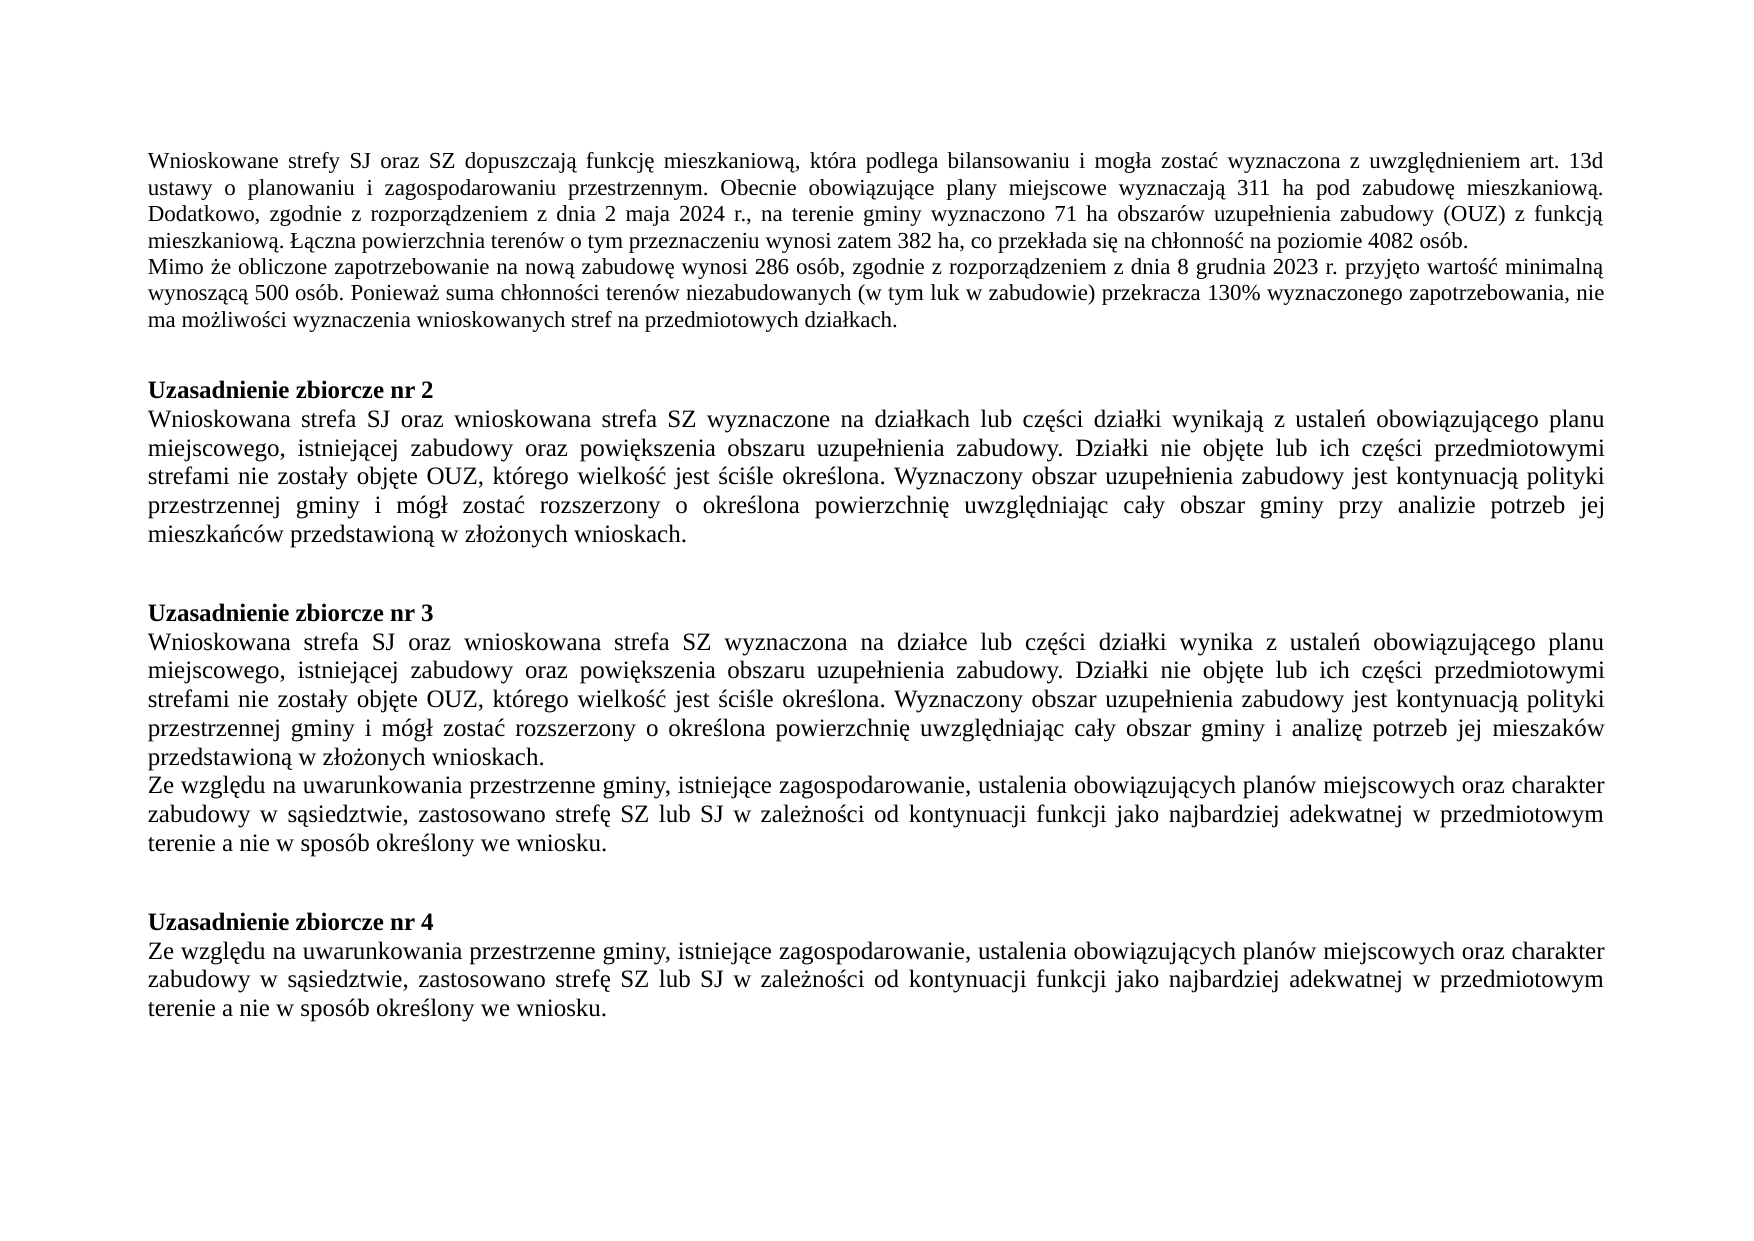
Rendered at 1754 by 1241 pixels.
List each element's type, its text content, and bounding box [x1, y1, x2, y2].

text Uzasadnienie zbiorcze nr 4 [148, 907, 1606, 936]
text Ze względu na uwarunkowania przestrzenne gminy, istniejące zagospodarowanie, ustalenia obowiązujących planów miejscowych oraz charakter zabudowy w sąsiedztwie, zastosowano strefę SZ lub SJ w zależności od kontynuacji funkcji jako najbardziej adekwatnej w przedmiotowym terenie a nie w sposób określony we wniosku. [148, 936, 1606, 1022]
text Wnioskowane strefy SJ oraz SZ dopuszczają funkcję mieszkaniową, która podlega bilansowaniu i mogła zostać wyznaczona z uwzględnieniem art. 13d ustawy o planowaniu i zagospodarowaniu przestrzennym. Obecnie obowiązujące plany miejscowe wyznaczają 311 ha pod zabudowę mieszkaniową. Dodatkowo, zgodnie z rozporządzeniem z dnia 2 maja 2024 r., na terenie gminy wyznaczono 71 ha obszarów uzupełnienia zabudowy (OUZ) z funkcją mieszkaniową. Łączna powierzchnia terenów o tym przeznaczeniu wynosi zatem 382 ha, co przekłada się na chłonność na poziomie 4082 osób. [148, 148, 1606, 253]
text Wnioskowana strefa SJ oraz wnioskowana strefa SZ wyznaczone na działkach lub części działki wynikają z ustaleń obowiązującego planu miejscowego, istniejącej zabudowy oraz powiększenia obszaru uzupełnienia zabudowy. Działki nie objęte lub ich części przedmiotowymi strefami nie zostały objęte OUZ, którego wielkość jest ściśle określona. Wyznaczony obszar uzupełnienia zabudowy jest kontynuacją polityki przestrzennej gminy i mógł zostać rozszerzony o określona powierzchnię uwzględniając cały obszar gminy przy analizie potrzeb jej mieszkańców przedstawioną w złożonych wnioskach. [148, 404, 1606, 548]
text Mimo że obliczone zapotrzebowanie na nową zabudowę wynosi 286 osób, zgodnie z rozporządzeniem z dnia 8 grudnia 2023 r. przyjęto wartość minimalną wynoszącą 500 osób. Ponieważ suma chłonności terenów niezabudowanych (w tym luk w zabudowie) przekracza 130% wyznaczonego zapotrzebowania, nie ma możliwości wyznaczenia wnioskowanych stref na przedmiotowych działkach. [148, 253, 1606, 332]
text Wnioskowana strefa SJ oraz wnioskowana strefa SZ wyznaczona na działce lub części działki wynika z ustaleń obowiązującego planu miejscowego, istniejącej zabudowy oraz powiększenia obszaru uzupełnienia zabudowy. Działki nie objęte lub ich części przedmiotowymi strefami nie zostały objęte OUZ, którego wielkość jest ściśle określona. Wyznaczony obszar uzupełnienia zabudowy jest kontynuacją polityki przestrzennej gminy i mógł zostać rozszerzony o określona powierzchnię uwzględniając cały obszar gminy i analizę potrzeb jej mieszaków przedstawioną w złożonych wnioskach. [148, 627, 1606, 771]
text Uzasadnienie zbiorcze nr 2 [148, 375, 1606, 404]
text Uzasadnienie zbiorcze nr 3 [148, 598, 1606, 627]
text Ze względu na uwarunkowania przestrzenne gminy, istniejące zagospodarowanie, ustalenia obowiązujących planów miejscowych oraz charakter zabudowy w sąsiedztwie, zastosowano strefę SZ lub SJ w zależności od kontynuacji funkcji jako najbardziej adekwatnej w przedmiotowym terenie a nie w sposób określony we wniosku. [148, 771, 1606, 857]
